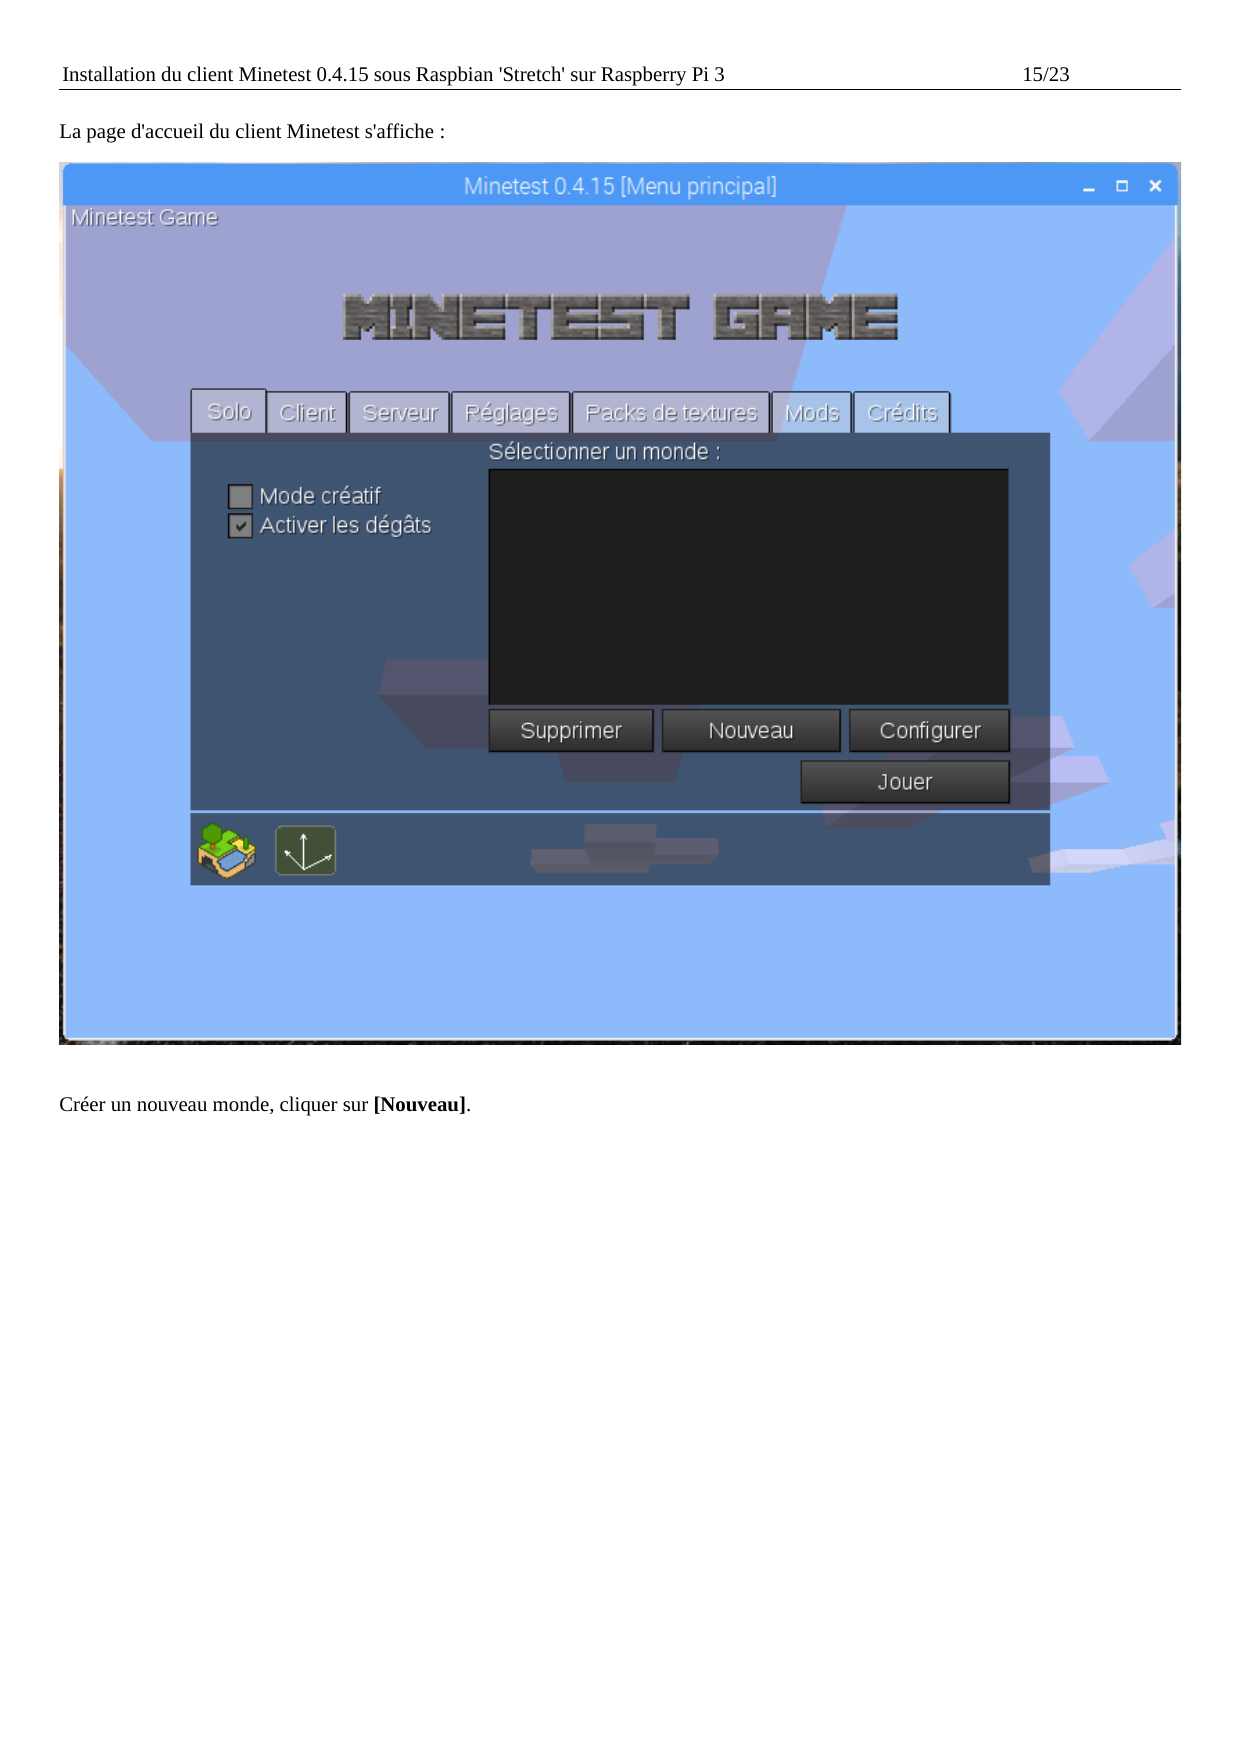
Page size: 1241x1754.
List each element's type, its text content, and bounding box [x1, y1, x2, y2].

picture [59, 162, 1182, 1045]
text La page d'accueil du client Minetest s'affiche : [59, 118, 1181, 143]
text Créer un nouveau monde, cliquer sur [Nouveau]. [59, 1092, 1181, 1116]
